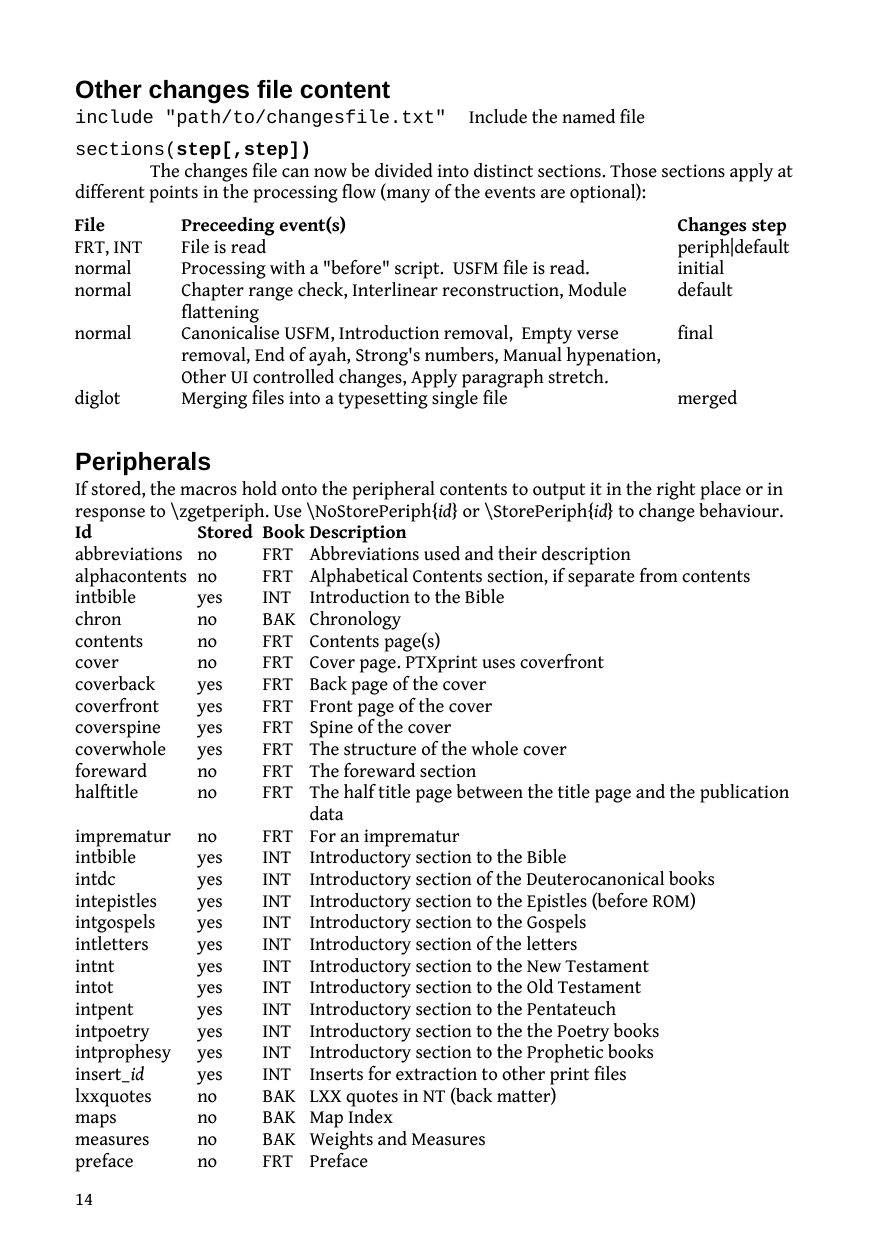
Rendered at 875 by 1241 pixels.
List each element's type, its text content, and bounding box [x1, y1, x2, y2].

table_cell For an imprematur [309, 826, 799, 847]
table_cell File is read [181, 237, 677, 258]
table_cell Chapter range check, Interlinear reconstruction, Module flattening [181, 280, 677, 323]
table_cell yes [197, 718, 262, 739]
table_cell no [197, 1151, 262, 1172]
table_cell Introductory section of the letters [309, 934, 799, 956]
table_cell Introductory section to the Bible [309, 848, 799, 869]
table_cell intprophesy [75, 1043, 197, 1064]
text include "path/to/changesfile.txt" Include the named file [75, 107, 799, 129]
table_cell no [197, 826, 262, 847]
table_cell intepistles [75, 891, 197, 912]
table_cell contents [75, 631, 197, 652]
table_cell initial [677, 258, 799, 280]
table_cell INT [263, 934, 309, 956]
table_cell yes [197, 848, 262, 869]
table_cell measures [75, 1129, 197, 1151]
table_cell FRT [263, 761, 309, 782]
table_cell Processing with a "before" script. USFM file is read. [181, 258, 677, 280]
table_cell diglot [74, 388, 181, 410]
table_cell INT [263, 848, 309, 869]
table_cell Introductory section to the the Poetry books [309, 1021, 799, 1042]
table_cell yes [197, 696, 262, 717]
table_cell FRT [263, 783, 309, 826]
table_cell imprematur [75, 826, 197, 847]
table_cell Contents page(s) [309, 631, 799, 652]
table_cell INT [263, 1043, 309, 1064]
table_cell Chronology [309, 609, 799, 631]
table_cell FRT [263, 739, 309, 761]
table_cell final [677, 323, 799, 388]
table_cell merged [677, 388, 799, 410]
table_cell yes [197, 1021, 262, 1042]
table_cell intdc [75, 869, 197, 891]
table_cell no [197, 1086, 262, 1107]
table_cell Preface [309, 1151, 799, 1172]
table_cell no [197, 1129, 262, 1151]
table_cell intgospels [75, 913, 197, 934]
table_cell yes [197, 869, 262, 891]
table_cell BAK [263, 1129, 309, 1151]
table_cell Canonicalise USFM, Introduction removal, Empty verse removal, End of ayah, Strong's numbers, Manual hypenation, Other UI controlled changes, Apply paragraph stretch. [181, 323, 677, 388]
table_cell normal [74, 258, 181, 280]
table_cell Introductory section to the Epistles (before ROM) [309, 891, 799, 912]
table_cell no [197, 783, 262, 826]
table_cell Weights and Measures [309, 1129, 799, 1151]
table_cell Inserts for extraction to other print files [309, 1064, 799, 1086]
table_cell INT [263, 913, 309, 934]
table_cell no [197, 609, 262, 631]
table_cell The half title page between the title page and the publication data [309, 783, 799, 826]
table_cell no [197, 1108, 262, 1129]
table_cell coverback [75, 674, 197, 696]
table_cell abbreviations [75, 544, 197, 566]
table_cell Introductory section to the Pentateuch [309, 999, 799, 1021]
table_cell LXX quotes in NT (back matter) [309, 1086, 799, 1107]
table_cell normal [74, 323, 181, 388]
table_cell INT [263, 588, 309, 609]
table_cell intpent [75, 999, 197, 1021]
table_header Book [263, 523, 309, 544]
table_cell intletters [75, 934, 197, 956]
table_cell INT [263, 1021, 309, 1042]
table_cell foreward [75, 761, 197, 782]
table_cell BAK [263, 1086, 309, 1107]
table_cell yes [197, 913, 262, 934]
table_cell normal [74, 280, 181, 323]
table_cell intbible [75, 588, 197, 609]
table_cell no [197, 653, 262, 674]
table_cell yes [197, 956, 262, 977]
table_cell intpoetry [75, 1021, 197, 1042]
table_cell yes [197, 999, 262, 1021]
table_cell preface [75, 1151, 197, 1172]
table_cell FRT [263, 1151, 309, 1172]
table_cell The foreward section [309, 761, 799, 782]
table_cell coverwhole [75, 739, 197, 761]
table_cell Spine of the cover [309, 718, 799, 739]
table_cell FRT [263, 826, 309, 847]
table_cell maps [75, 1108, 197, 1129]
table_cell FRT [263, 696, 309, 717]
table_cell INT [263, 1064, 309, 1086]
table_cell Introductory section to the Gospels [309, 913, 799, 934]
table_cell Introductory section of the Deuterocanonical books [309, 869, 799, 891]
table_cell Merging files into a typesetting single file [181, 388, 677, 410]
table_cell INT [263, 869, 309, 891]
table_cell FRT [263, 566, 309, 587]
table_cell no [197, 761, 262, 782]
table_cell INT [263, 956, 309, 977]
table_cell FRT, INT [74, 237, 181, 258]
table_header Description [309, 523, 799, 544]
table_cell FRT [263, 653, 309, 674]
table_cell BAK [263, 1108, 309, 1129]
table_cell no [197, 631, 262, 652]
table_cell intnt [75, 956, 197, 977]
table_cell BAK [263, 609, 309, 631]
table_cell no [197, 566, 262, 587]
table_cell lxxquotes [75, 1086, 197, 1107]
table_cell FRT [263, 674, 309, 696]
subtitle Peripherals [75, 447, 799, 476]
text sections(step[,step]) The changes file can now be divided into distinct sections. Those sections apply at different points in the processing flow (many of the events are optional): [75, 140, 799, 204]
table_cell Alphabetical Contents section, if separate from contents [309, 566, 799, 587]
table_cell cover [75, 653, 197, 674]
table_cell Introductory section to the New Testament [309, 956, 799, 977]
table_cell chron [75, 609, 197, 631]
table_cell intbible [75, 848, 197, 869]
table_header Stored [197, 523, 262, 544]
table_cell no [197, 544, 262, 566]
table_cell Introductory section to the Old Testament [309, 978, 799, 999]
table_cell yes [197, 1064, 262, 1086]
table_cell INT [263, 891, 309, 912]
table_cell Back page of the cover [309, 674, 799, 696]
table_cell yes [197, 1043, 262, 1064]
table_cell INT [263, 978, 309, 999]
table_cell FRT [263, 718, 309, 739]
table_header Changes step [677, 215, 799, 237]
table_cell intot [75, 978, 197, 999]
table_cell yes [197, 891, 262, 912]
table_cell alphacontents [75, 566, 197, 587]
table_cell periph|default [677, 237, 799, 258]
table_cell default [677, 280, 799, 323]
text If stored, the macros hold onto the peripheral contents to output it in the right place or in response to \zgetperiph. Use \NoStorePeriph{id} or \StorePeriph{id} to change behaviour. [75, 479, 799, 522]
table_cell coverspine [75, 718, 197, 739]
table_cell Abbreviations used and their description [309, 544, 799, 566]
table_cell halftitle [75, 783, 197, 826]
table_cell yes [197, 674, 262, 696]
table_cell Introduction to the Bible [309, 588, 799, 609]
table_header Preceeding event(s) [181, 215, 677, 237]
table_cell FRT [263, 544, 309, 566]
table_cell FRT [263, 631, 309, 652]
table_cell Introductory section to the Prophetic books [309, 1043, 799, 1064]
table_cell yes [197, 934, 262, 956]
table_cell INT [263, 999, 309, 1021]
table_cell yes [197, 978, 262, 999]
table_cell Map Index [309, 1108, 799, 1129]
table_cell Front page of the cover [309, 696, 799, 717]
table_cell Cover page. PTXprint uses coverfront [309, 653, 799, 674]
subtitle Other changes file content [75, 75, 799, 104]
table_cell yes [197, 588, 262, 609]
table_header Id [75, 523, 197, 544]
table_cell The structure of the whole cover [309, 739, 799, 761]
table_cell insert_id [75, 1064, 197, 1086]
table_cell coverfront [75, 696, 197, 717]
table_header File [74, 215, 181, 237]
table_cell yes [197, 739, 262, 761]
